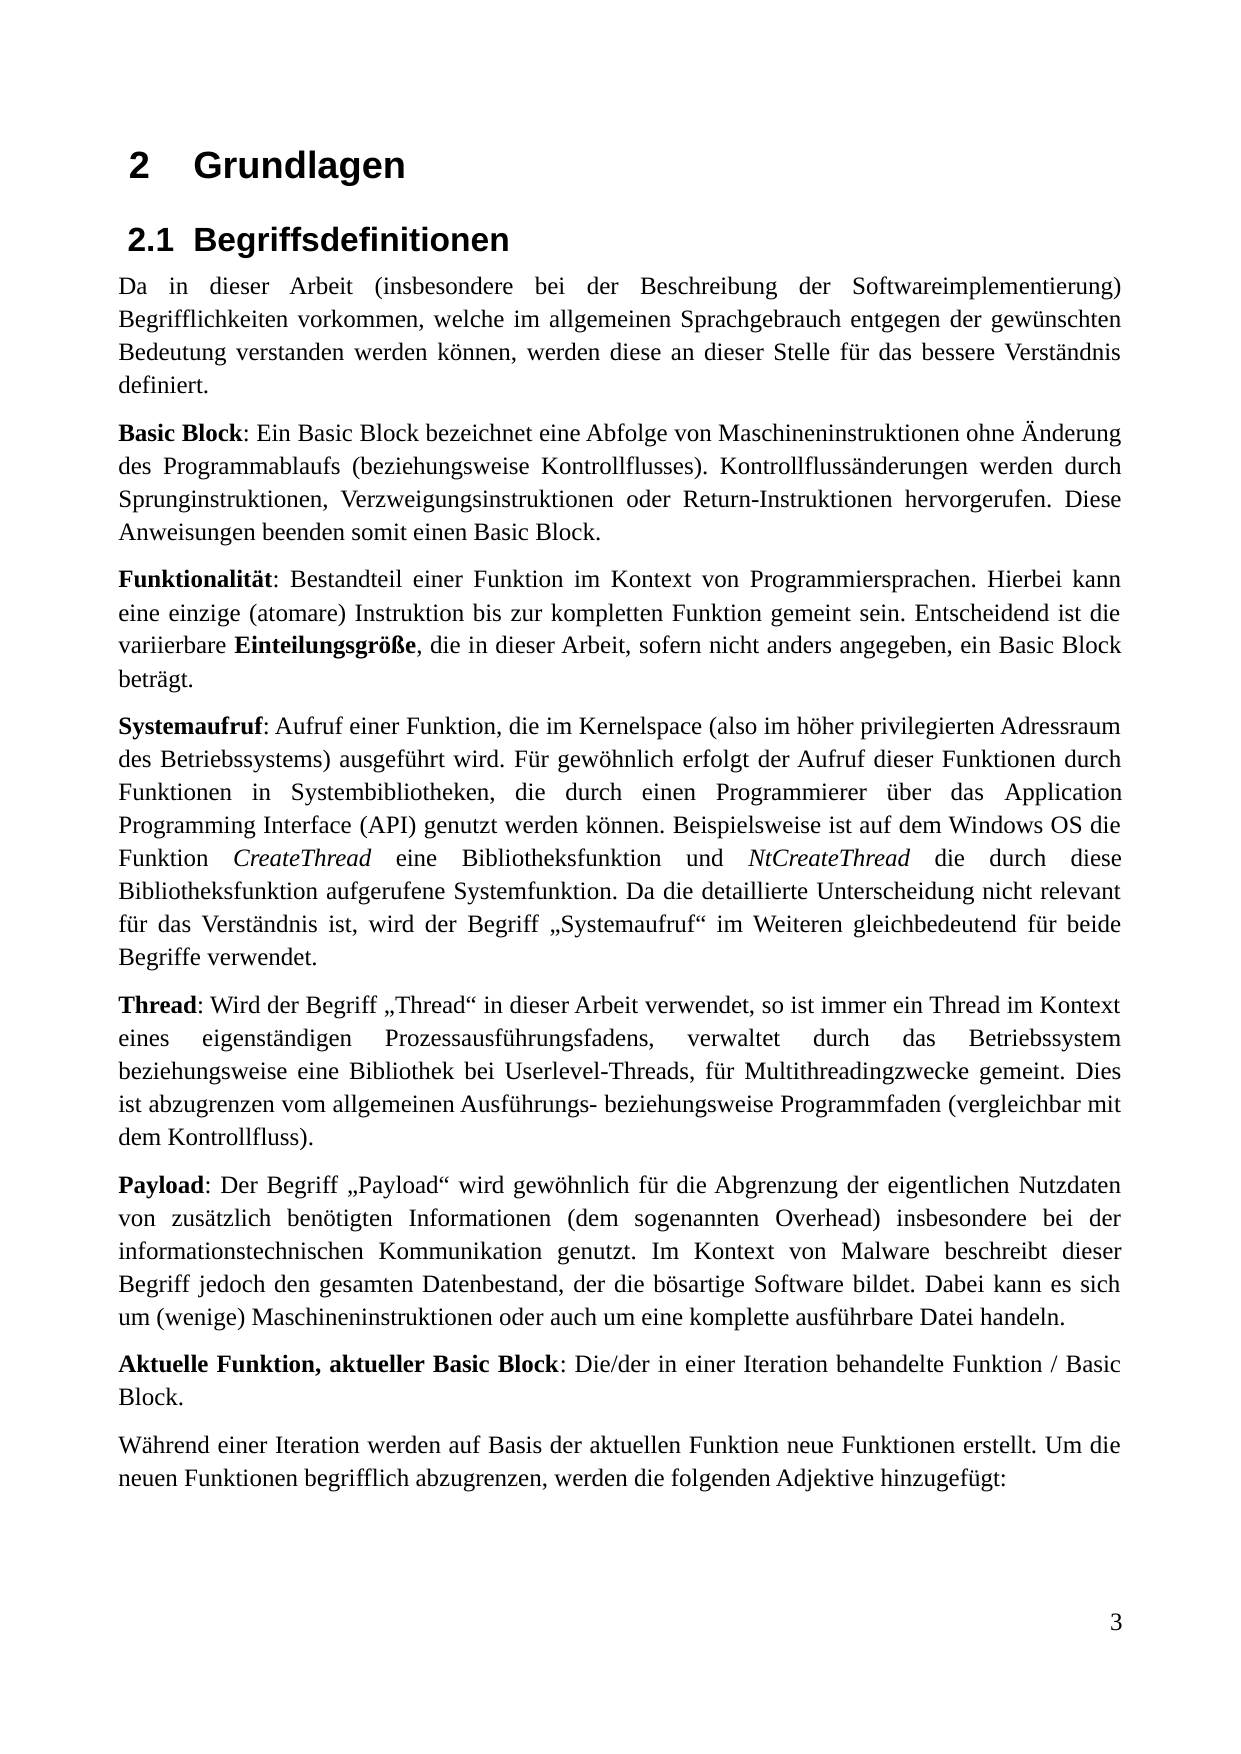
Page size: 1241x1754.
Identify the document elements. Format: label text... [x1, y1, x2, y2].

text Payload: Der Begriff „Payload“ wird gewöhnlich für die Abgrenzung der eigentlichen Nutzdaten von zusätzlich benötigten Informationen (dem sogenannten Overhead) insbesondere bei der informationstechnischen Kommunikation genutzt. Im Kontext von Malware beschreibt dieser Begriff jedoch den gesamten Datenbestand, der die bösartige Software bildet. Dabei kann es sich um (wenige) Maschineninstruktionen oder auch um eine komplette ausführbare Datei handeln. [118, 1170, 1122, 1331]
text Basic Block: Ein Basic Block bezeichnet eine Abfolge von Maschineninstruktionen ohne Änderung des Programmablaufs (beziehungsweise Kontrollflusses). Kontrollflussänderungen werden durch Sprunginstruktionen, Verzweigungsinstruktionen oder Return-Instruktionen hervorgerufen. Diese Anweisungen beenden somit einen Basic Block. [118, 418, 1122, 546]
text Systemaufruf: Aufruf einer Funktion, die im Kernelspace (also im höher privilegierten Adressraum des Betriebssystems) ausgeführt wird. Für gewöhnlich erfolgt der Aufruf dieser Funktionen durch Funktionen in Systembibliotheken, die durch einen Programmierer über das Application Programming Interface (API) genutzt werden können. Beispielsweise ist auf dem Windows OS die Funktion CreateThread eine Bibliotheksfunktion und NtCreateThread die durch diese Bibliotheksfunktion aufgerufene Systemfunktion. Da die detaillierte Unterscheidung nicht relevant für das Verständnis ist, wird der Begriff „Systemaufruf“ im Weiteren gleichbedeutend für beide Begriffe verwendet. [118, 711, 1122, 971]
subtitle Begriffsdefinitionen [118, 220, 1122, 259]
text Während einer Iteration werden auf Basis der aktuellen Funktion neue Funktionen erstellt. Um die neuen Funktionen begrifflich abzugrenzen, werden die folgenden Adjektive hinzugefügt: [118, 1430, 1122, 1492]
text Funktionalität: Bestandteil einer Funktion im Kontext von Programmiersprachen. Hierbei kann eine einzige (atomare) Instruktion bis zur kompletten Funktion gemeint sein. Entscheidend ist die variierbare Einteilungsgröße, die in dieser Arbeit, sofern nicht anders angegeben, ein Basic Block beträgt. [118, 564, 1122, 692]
text Thread: Wird der Begriff „Thread“ in dieser Arbeit verwendet, so ist immer ein Thread im Kontext eines eigenständigen Prozessausführungsfadens, verwaltet durch das Betriebssystem beziehungsweise eine Bibliothek bei Userlevel-Threads, für Multithreadingzwecke gemeint. Dies ist abzugrenzen vom allgemeinen Ausführungs- beziehungsweise Programmfaden (vergleichbar mit dem Kontrollfluss). [118, 990, 1122, 1151]
text Aktuelle Funktion, aktueller Basic Block: Die/der in einer Iteration behandelte Funktion / Basic Block. [118, 1349, 1122, 1411]
subtitle Grundlagen [118, 143, 1122, 187]
text Da in dieser Arbeit (insbesondere bei der Beschreibung der Softwareimplementierung) Begrifflichkeiten vorkommen, welche im allgemeinen Sprachgebrauch entgegen der gewünschten Bedeutung verstanden werden können, werden diese an dieser Stelle für das bessere Verständnis definiert. [118, 271, 1122, 399]
